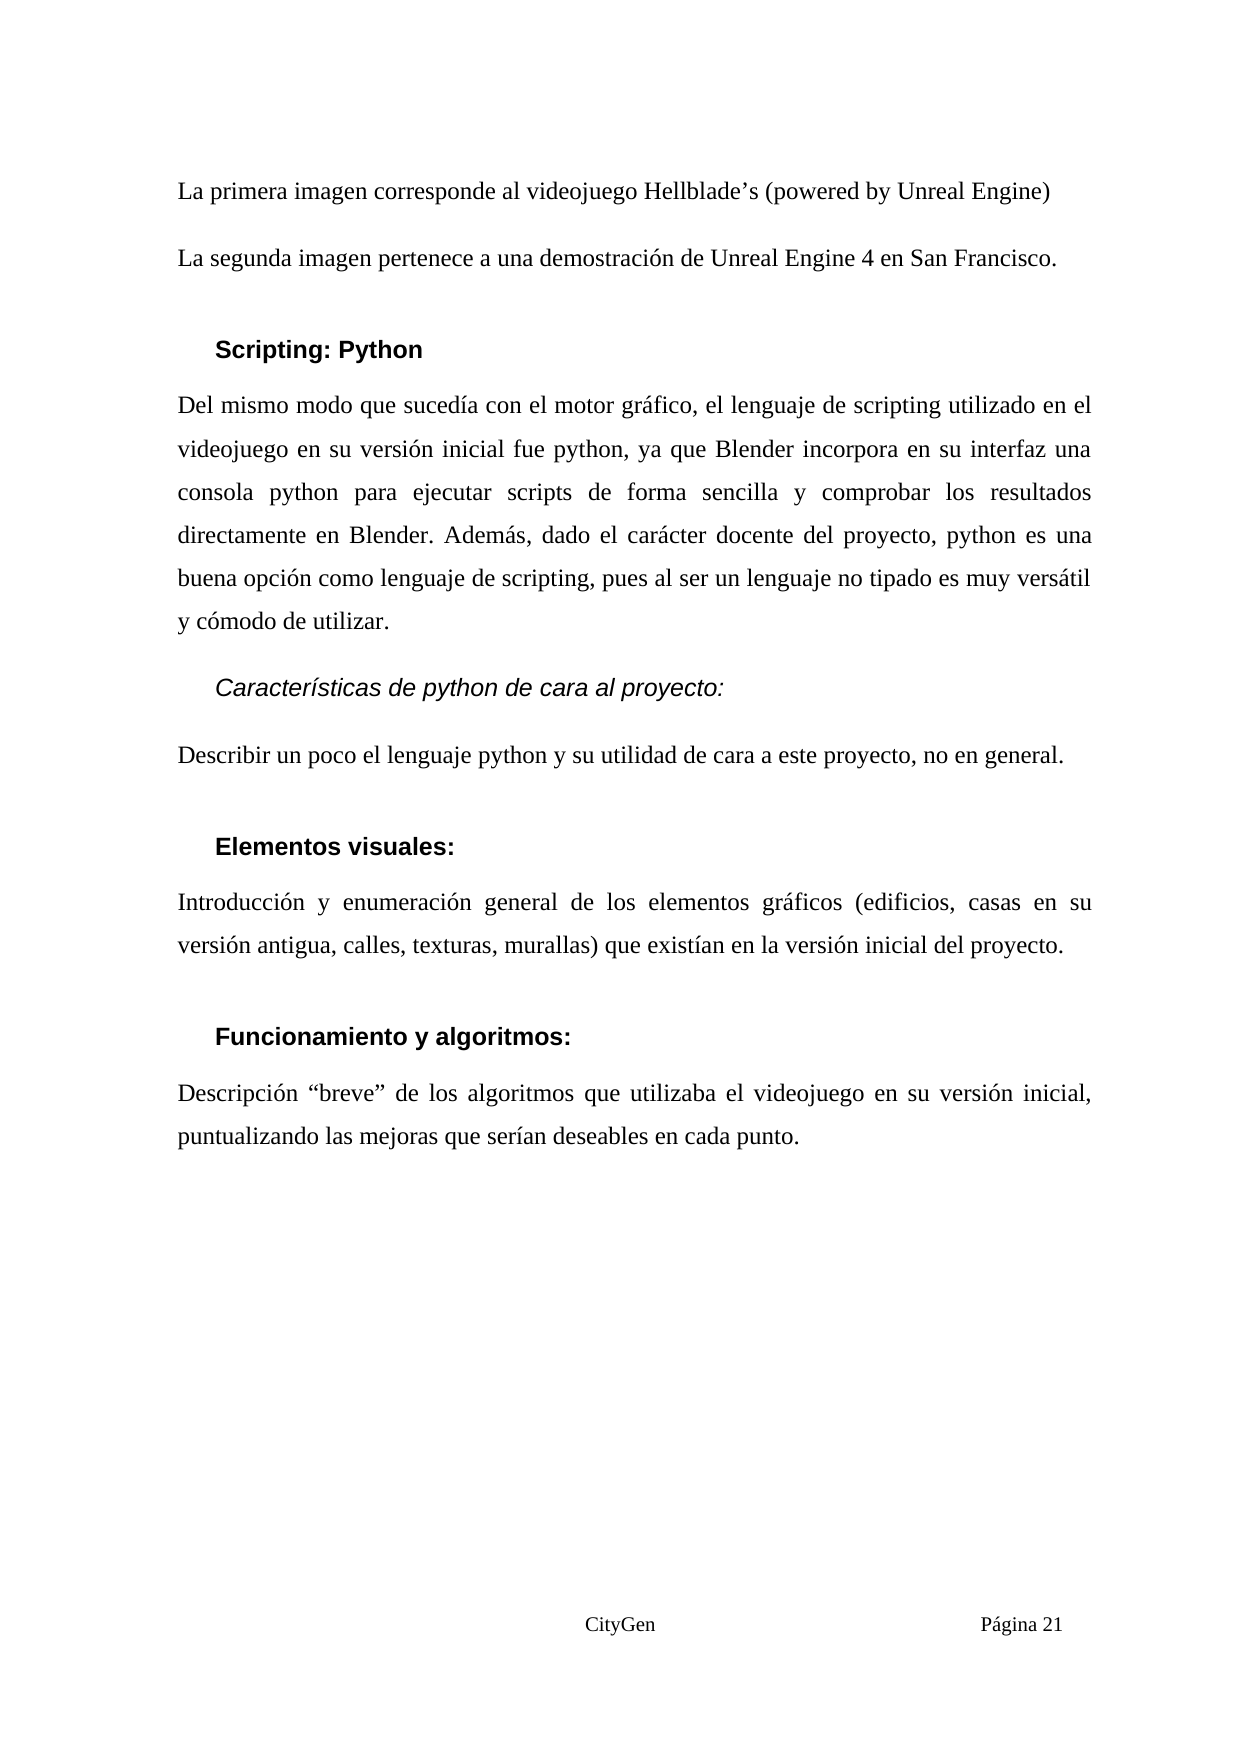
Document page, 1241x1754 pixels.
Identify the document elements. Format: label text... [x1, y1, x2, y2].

text La segunda imagen pertenece a una demostración de Unreal Engine 4 en San Francisco. [177, 243, 1093, 272]
subtitle Elementos visuales: [177, 831, 1093, 860]
text Describir un poco el lenguaje python y su utilidad de cara a este proyecto, no en general. [177, 740, 1093, 768]
text La primera imagen corresponde al videojuego Hellblade’s (powered by Unreal Engine) [177, 176, 1093, 205]
subtitle Funcionamiento y algoritmos: [177, 1022, 1093, 1051]
text Del mismo modo que sucedía con el motor gráfico, el lenguaje de scripting utilizado en el videojuego en su versión inicial fue python, ya que Blender incorpora en su interfaz una consola python para ejecutar scripts de forma sencilla y comprobar los resultados directamente en Blender. Además, dado el carácter docente del proyecto, python es una buena opción como lenguaje de scripting, pues al ser un lenguaje no tipado es muy versátil y cómodo de utilizar. [177, 391, 1093, 635]
subtitle Scripting: Python [177, 335, 1093, 364]
text Introducción y enumeración general de los elementos gráficos (edificios, casas en su versión antigua, calles, texturas, murallas) que existían en la versión inicial del proyecto. [177, 887, 1093, 959]
subtitle Características de python de cara al proyecto: [177, 673, 1093, 702]
text Descripción “breve” de los algoritmos que utilizaba el videojuego en su versión inicial, puntualizando las mejoras que serían deseables en cada punto. [177, 1078, 1093, 1149]
